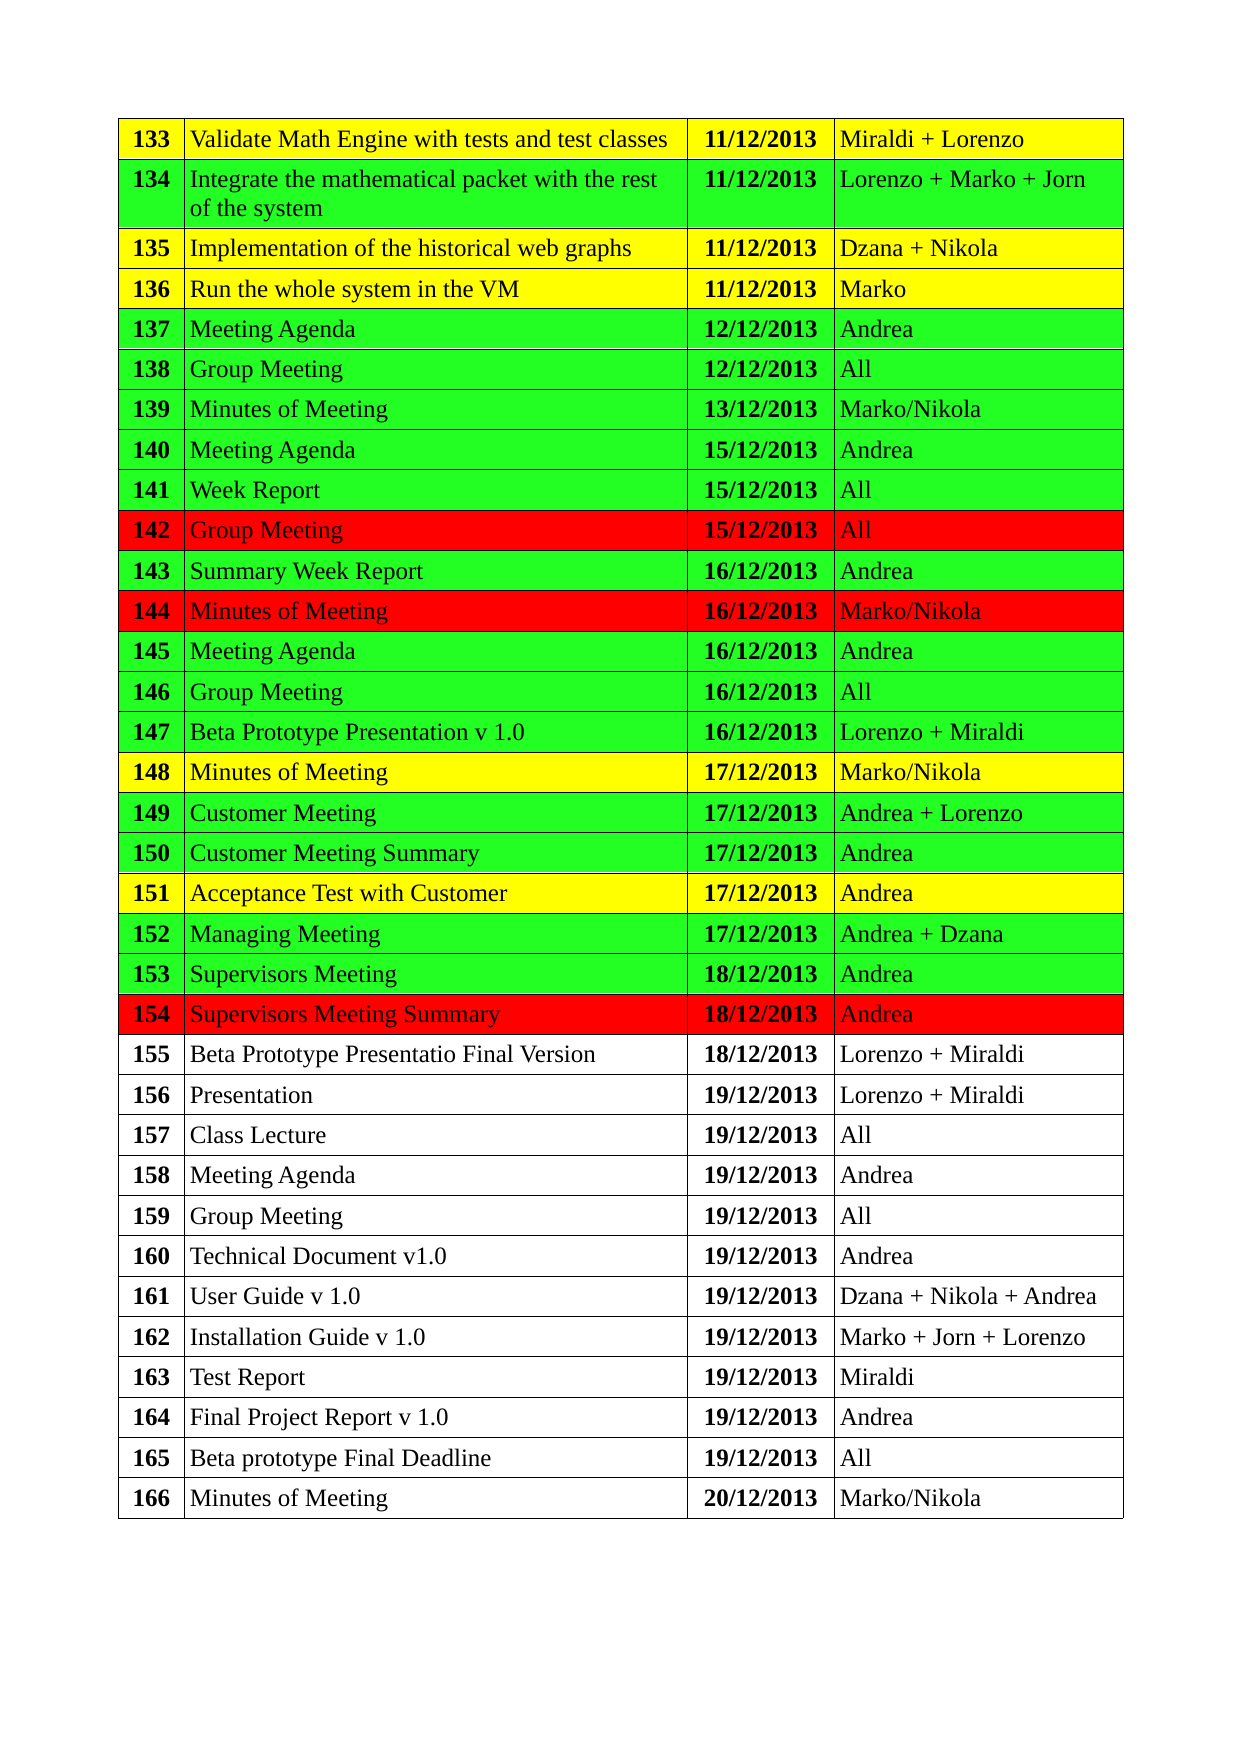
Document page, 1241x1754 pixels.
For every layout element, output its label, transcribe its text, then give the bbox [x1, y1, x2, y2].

table_cell 11/12/2013 [688, 269, 834, 308]
table_cell Acceptance Test with Customer [185, 874, 687, 913]
table_cell 16/12/2013 [688, 591, 834, 631]
table_cell 18/12/2013 [688, 954, 834, 993]
table_cell Class Lecture [185, 1115, 687, 1155]
table_cell 18/12/2013 [688, 1035, 834, 1074]
table_cell Andrea [835, 551, 1123, 590]
table_cell 139 [119, 390, 184, 429]
table_cell 19/12/2013 [688, 1357, 834, 1397]
table_cell Final Project Report v 1.0 [185, 1398, 687, 1437]
table_cell 134 [119, 160, 184, 227]
table_cell 11/12/2013 [688, 119, 834, 158]
table_cell Andrea [835, 632, 1123, 671]
table_cell 15/12/2013 [688, 470, 834, 510]
table_cell Andrea [835, 833, 1123, 872]
table_cell Andrea + Lorenzo [835, 793, 1123, 832]
table_cell 145 [119, 632, 184, 671]
table_cell 19/12/2013 [688, 1156, 834, 1195]
table_cell 17/12/2013 [688, 833, 834, 872]
table_cell Validate Math Engine with tests and test classes [185, 119, 687, 158]
table_cell 154 [119, 995, 184, 1034]
table_cell All [835, 672, 1123, 711]
table_cell Group Meeting [185, 1196, 687, 1235]
table_cell 137 [119, 309, 184, 348]
table_cell Group Meeting [185, 350, 687, 389]
table_cell 136 [119, 269, 184, 308]
table_cell Miraldi [835, 1357, 1123, 1397]
table_cell Supervisors Meeting [185, 954, 687, 993]
table_cell Meeting Agenda [185, 430, 687, 469]
table_cell 19/12/2013 [688, 1196, 834, 1235]
table_cell Run the whole system in the VM [185, 269, 687, 308]
table_cell Lorenzo + Marko + Jorn [835, 160, 1123, 227]
table_cell 161 [119, 1277, 184, 1316]
table_cell Miraldi + Lorenzo [835, 119, 1123, 158]
table_cell 156 [119, 1075, 184, 1114]
table_cell Beta prototype Final Deadline [185, 1438, 687, 1477]
table_cell 150 [119, 833, 184, 872]
table_cell 143 [119, 551, 184, 590]
table_cell 19/12/2013 [688, 1438, 834, 1477]
table_cell 160 [119, 1236, 184, 1276]
table_cell 140 [119, 430, 184, 469]
table_cell 19/12/2013 [688, 1398, 834, 1437]
table_cell Implementation of the historical web graphs [185, 229, 687, 268]
table_cell Meeting Agenda [185, 632, 687, 671]
table_cell 15/12/2013 [688, 430, 834, 469]
table_cell 151 [119, 874, 184, 913]
table_cell Andrea [835, 309, 1123, 348]
table_cell 138 [119, 350, 184, 389]
table_cell 163 [119, 1357, 184, 1397]
table_cell 13/12/2013 [688, 390, 834, 429]
table_cell 155 [119, 1035, 184, 1074]
table_cell 19/12/2013 [688, 1236, 834, 1276]
table_cell Dzana + Nikola [835, 229, 1123, 268]
table_cell Andrea [835, 430, 1123, 469]
table_cell 19/12/2013 [688, 1075, 834, 1114]
table_cell 16/12/2013 [688, 712, 834, 752]
table_cell Marko/Nikola [835, 1478, 1123, 1517]
table_cell Meeting Agenda [185, 309, 687, 348]
table_cell Integrate the mathematical packet with the rest of the system [185, 160, 687, 227]
table_cell 166 [119, 1478, 184, 1517]
table_cell 11/12/2013 [688, 229, 834, 268]
table_cell 16/12/2013 [688, 551, 834, 590]
table_cell All [835, 1196, 1123, 1235]
table_cell 17/12/2013 [688, 793, 834, 832]
table_cell 149 [119, 793, 184, 832]
table_cell 157 [119, 1115, 184, 1155]
table_cell Minutes of Meeting [185, 1478, 687, 1517]
table_cell Marko/Nikola [835, 591, 1123, 631]
table_cell 15/12/2013 [688, 511, 834, 550]
table_cell Summary Week Report [185, 551, 687, 590]
table_cell 16/12/2013 [688, 632, 834, 671]
table_cell Week Report [185, 470, 687, 510]
table_cell All [835, 350, 1123, 389]
table_cell 18/12/2013 [688, 995, 834, 1034]
table_cell Managing Meeting [185, 914, 687, 953]
table_cell Marko + Jorn + Lorenzo [835, 1317, 1123, 1356]
table_cell Installation Guide v 1.0 [185, 1317, 687, 1356]
table_cell Meeting Agenda [185, 1156, 687, 1195]
table_cell Lorenzo + Miraldi [835, 712, 1123, 752]
table_cell 159 [119, 1196, 184, 1235]
table_cell Test Report [185, 1357, 687, 1397]
table_cell Andrea [835, 874, 1123, 913]
table_cell Group Meeting [185, 511, 687, 550]
table_cell 11/12/2013 [688, 160, 834, 227]
table_cell Customer Meeting [185, 793, 687, 832]
table_cell Andrea [835, 1156, 1123, 1195]
table_cell All [835, 470, 1123, 510]
table_cell Lorenzo + Miraldi [835, 1075, 1123, 1114]
table_cell 165 [119, 1438, 184, 1477]
table_cell 17/12/2013 [688, 874, 834, 913]
table_cell 158 [119, 1156, 184, 1195]
table_cell 17/12/2013 [688, 753, 834, 792]
table_cell Andrea [835, 1398, 1123, 1437]
table_cell Lorenzo + Miraldi [835, 1035, 1123, 1074]
table_cell Dzana + Nikola + Andrea [835, 1277, 1123, 1316]
table_cell Customer Meeting Summary [185, 833, 687, 872]
table_cell Beta Prototype Presentatio Final Version [185, 1035, 687, 1074]
table_cell 17/12/2013 [688, 914, 834, 953]
table_cell 12/12/2013 [688, 350, 834, 389]
table_cell All [835, 1438, 1123, 1477]
table_cell Group Meeting [185, 672, 687, 711]
table_cell 133 [119, 119, 184, 158]
table_cell All [835, 1115, 1123, 1155]
table_cell Minutes of Meeting [185, 390, 687, 429]
table_cell Technical Document v1.0 [185, 1236, 687, 1276]
table_cell Supervisors Meeting Summary [185, 995, 687, 1034]
table_cell 19/12/2013 [688, 1115, 834, 1155]
table_cell Marko/Nikola [835, 390, 1123, 429]
table_cell 19/12/2013 [688, 1277, 834, 1316]
table_cell All [835, 511, 1123, 550]
table_cell 16/12/2013 [688, 672, 834, 711]
table_cell 152 [119, 914, 184, 953]
table_cell 164 [119, 1398, 184, 1437]
table_cell 146 [119, 672, 184, 711]
table_cell 148 [119, 753, 184, 792]
table_cell 19/12/2013 [688, 1317, 834, 1356]
table_cell Marko [835, 269, 1123, 308]
table_cell Andrea + Dzana [835, 914, 1123, 953]
table_cell Andrea [835, 995, 1123, 1034]
table_cell 141 [119, 470, 184, 510]
table_cell 12/12/2013 [688, 309, 834, 348]
table_cell User Guide v 1.0 [185, 1277, 687, 1316]
table_cell 162 [119, 1317, 184, 1356]
table_cell 135 [119, 229, 184, 268]
table_cell Andrea [835, 954, 1123, 993]
table_cell Minutes of Meeting [185, 591, 687, 631]
table_cell Marko/Nikola [835, 753, 1123, 792]
table_cell 142 [119, 511, 184, 550]
table_cell 20/12/2013 [688, 1478, 834, 1517]
table_cell 153 [119, 954, 184, 993]
table_cell 147 [119, 712, 184, 752]
table_cell Andrea [835, 1236, 1123, 1276]
table_cell Presentation [185, 1075, 687, 1114]
table_cell 144 [119, 591, 184, 631]
table_cell Minutes of Meeting [185, 753, 687, 792]
table_cell Beta Prototype Presentation v 1.0 [185, 712, 687, 752]
